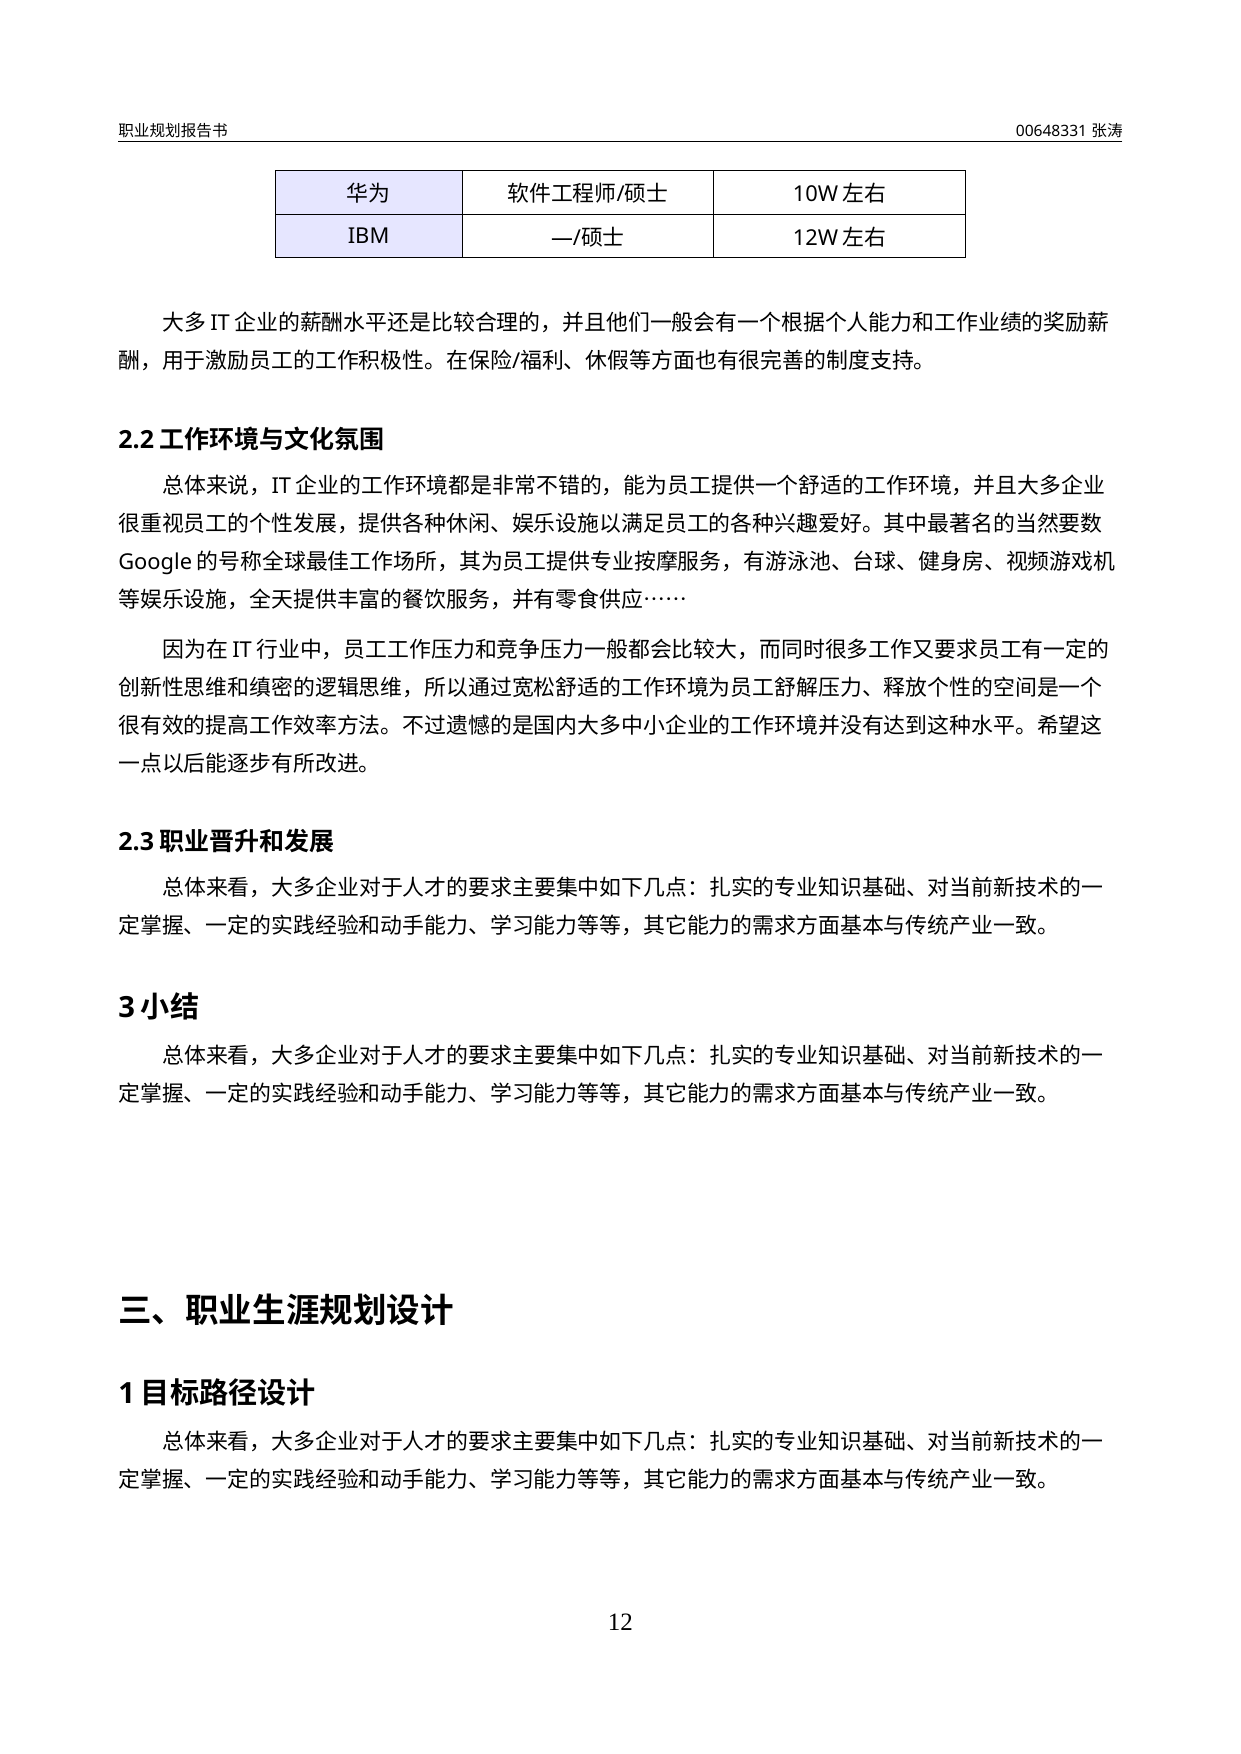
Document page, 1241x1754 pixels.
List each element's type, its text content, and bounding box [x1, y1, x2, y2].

text 总体来看，大多企业对于人才的要求主要集中如下几点：扎实的专业知识基础、对当前新技术的一定掌握、一定的实践经验和动手能力、学习能力等等，其它能力的需求方面基本与传统产业一致。 [118, 1038, 1122, 1108]
subtitle 1目标路径设计 [118, 1369, 1122, 1412]
table_cell 软件工程师/硕士 [463, 171, 713, 214]
text 总体来说，IT企业的工作环境都是非常不错的，能为员工提供一个舒适的工作环境，并且大多企业很重视员工的个性发展，提供各种休闲、娱乐设施以满足员工的各种兴趣爱好。其中最著名的当然要数Google的号称全球最佳工作场所，其为员工提供专业按摩服务，有游泳池、台球、健身房、视频游戏机等娱乐设施，全天提供丰富的餐饮服务，并有零食供应…… [118, 468, 1122, 613]
text 总体来看，大多企业对于人才的要求主要集中如下几点：扎实的专业知识基础、对当前新技术的一定掌握、一定的实践经验和动手能力、学习能力等等，其它能力的需求方面基本与传统产业一致。 [118, 1424, 1122, 1494]
table_cell —/硕士 [463, 215, 713, 257]
table_cell 12W左右 [714, 215, 965, 257]
text 因为在IT行业中，员工工作压力和竞争压力一般都会比较大，而同时很多工作又要求员工有一定的创新性思维和缜密的逻辑思维，所以通过宽松舒适的工作环境为员工舒解压力、释放个性的空间是一个很有效的提高工作效率方法。不过遗憾的是国内大多中小企业的工作环境并没有达到这种水平。希望这一点以后能逐步有所改进。 [118, 632, 1122, 778]
subtitle 三、职业生涯规划设计 [118, 1283, 1122, 1332]
table_cell 10W左右 [714, 171, 965, 214]
table_cell 华为 [276, 171, 462, 214]
subtitle 2.3职业晋升和发展 [118, 821, 1122, 858]
table_cell IBM [276, 215, 462, 257]
subtitle 3小结 [118, 983, 1122, 1026]
text 大多IT企业的薪酬水平还是比较合理的，并且他们一般会有一个根据个人能力和工作业绩的奖励薪酬，用于激励员工的工作积极性。在保险/福利、休假等方面也有很完善的制度支持。 [118, 305, 1122, 375]
subtitle 2.2工作环境与文化氛围 [118, 419, 1122, 455]
text 总体来看，大多企业对于人才的要求主要集中如下几点：扎实的专业知识基础、对当前新技术的一定掌握、一定的实践经验和动手能力、学习能力等等，其它能力的需求方面基本与传统产业一致。 [118, 870, 1122, 940]
